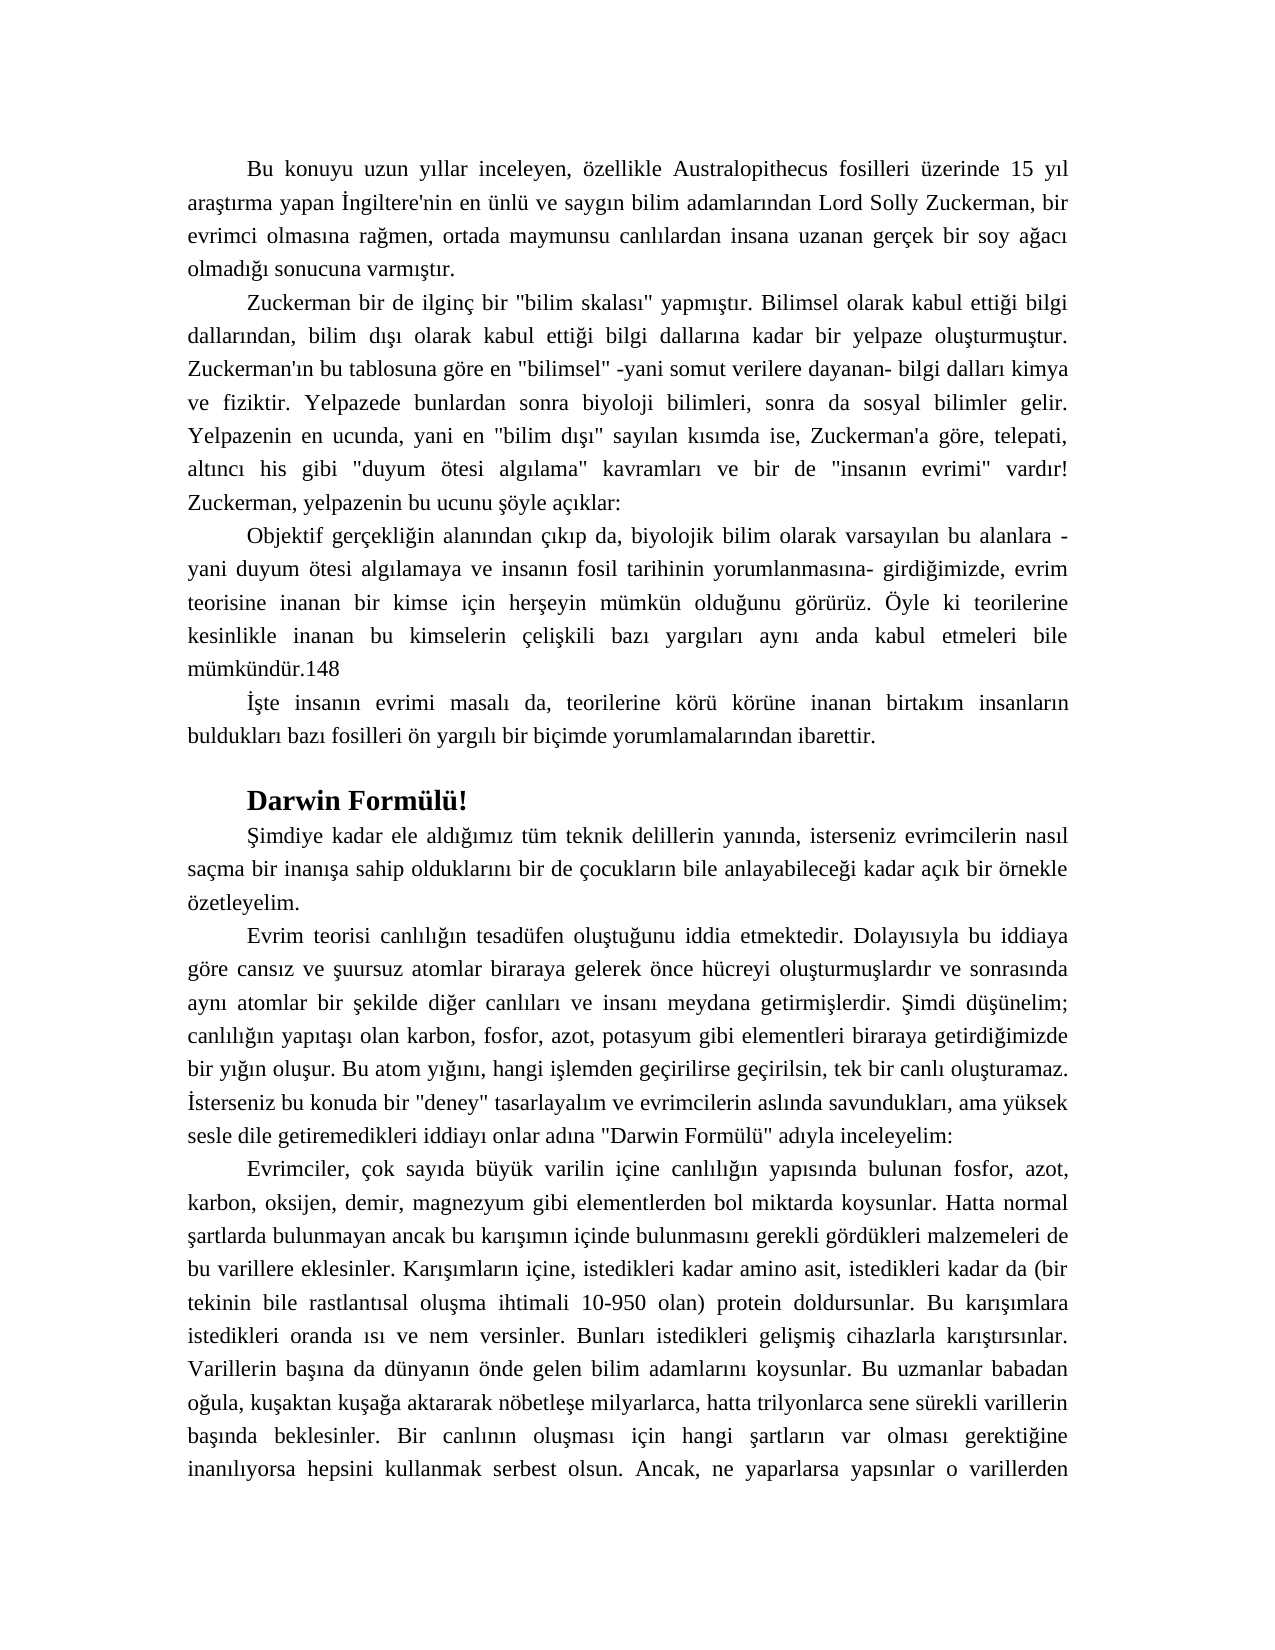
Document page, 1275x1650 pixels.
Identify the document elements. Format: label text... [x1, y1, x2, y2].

text Bu konuyu uzun yıllar inceleyen, özellikle Australopithecus fosilleri üzerinde 15 yıl araştırma yapan İngiltere'nin en ünlü ve saygın bilim adamlarından Lord Solly Zuckerman, bir evrimci olmasına rağmen, ortada maymunsu canlılardan insana uzanan gerçek bir soy ağacı olmadığı sonucuna varmıştır. [187, 150, 1070, 283]
text Zuckerman bir de ilginç bir "bilim skalası" yapmıştır. Bilimsel olarak kabul ettiği bilgi dallarından, bilim dışı olarak kabul ettiği bilgi dallarına kadar bir yelpaze oluşturmuştur. Zuckerman'ın bu tablosuna göre en "bilimsel" -yani somut verilere dayanan- bilgi dalları kimya ve fiziktir. Yelpazede bunlardan sonra biyoloji bilimleri, sonra da sosyal bilimler gelir. Yelpazenin en ucunda, yani en "bilim dışı" sayılan kısımda ise, Zuckerman'a göre, telepati, altıncı his gibi "duyum ötesi algılama" kavramları ve bir de "insanın evrimi" vardır! Zuckerman, yelpazenin bu ucunu şöyle açıklar: [187, 283, 1070, 517]
text İşte insanın evrimi masalı da, teorilerine körü körüne inanan birtakım insanların buldukları bazı fosilleri ön yargılı bir biçimde yorumlamalarından ibarettir. [187, 683, 1070, 750]
text Darwin Formülü! [187, 783, 1070, 817]
text Objektif gerçekliğin alanından çıkıp da, biyolojik bilim olarak varsayılan bu alanlara -yani duyum ötesi algılamaya ve insanın fosil tarihinin yorumlanmasına- girdiğimizde, evrim teorisine inanan bir kimse için herşeyin mümkün olduğunu görürüz. Öyle ki teorilerine kesinlikle inanan bu kimselerin çelişkili bazı yargıları aynı anda kabul etmeleri bile mümkündür.148 [187, 517, 1070, 683]
text Şimdiye kadar ele aldığımız tüm teknik delillerin yanında, isterseniz evrimcilerin nasıl saçma bir inanışa sahip olduklarını bir de çocukların bile anlayabileceği kadar açık bir örnekle özetleyelim. [187, 817, 1070, 917]
text Evrim teorisi canlılığın tesadüfen oluştuğunu iddia etmektedir. Dolayısıyla bu iddiaya göre cansız ve şuursuz atomlar biraraya gelerek önce hücreyi oluşturmuşlardır ve sonrasında aynı atomlar bir şekilde diğer canlıları ve insanı meydana getirmişlerdir. Şimdi düşünelim; canlılığın yapıtaşı olan karbon, fosfor, azot, potasyum gibi elementleri biraraya getirdiğimizde bir yığın oluşur. Bu atom yığını, hangi işlemden geçirilirse geçirilsin, tek bir canlı oluşturamaz. İsterseniz bu konuda bir "deney" tasarlayalım ve evrimcilerin aslında savundukları, ama yüksek sesle dile getiremedikleri iddiayı onlar adına "Darwin Formülü" adıyla inceleyelim: [187, 917, 1070, 1150]
text Evrimciler, çok sayıda büyük varilin içine canlılığın yapısında bulunan fosfor, azot, karbon, oksijen, demir, magnezyum gibi elementlerden bol miktarda koysunlar. Hatta normal şartlarda bulunmayan ancak bu karışımın içinde bulunmasını gerekli gördükleri malzemeleri de bu varillere eklesinler. Karışımların içine, istedikleri kadar amino asit, istedikleri kadar da (bir tekinin bile rastlantısal oluşma ihtimali 10-950 olan) protein doldursunlar. Bu karışımlara istedikleri oranda ısı ve nem versinler. Bunları istedikleri gelişmiş cihazlarla karıştırsınlar. Varillerin başına da dünyanın önde gelen bilim adamlarını koysunlar. Bu uzmanlar babadan oğula, kuşaktan kuşağa aktararak nöbetleşe milyarlarca, hatta trilyonlarca sene sürekli varillerin başında beklesinler. Bir canlının oluşması için hangi şartların var olması gerektiğine inanılıyorsa hepsini kullanmak serbest olsun. Ancak, ne yaparlarsa yapsınlar o varillerden [187, 1150, 1070, 1483]
